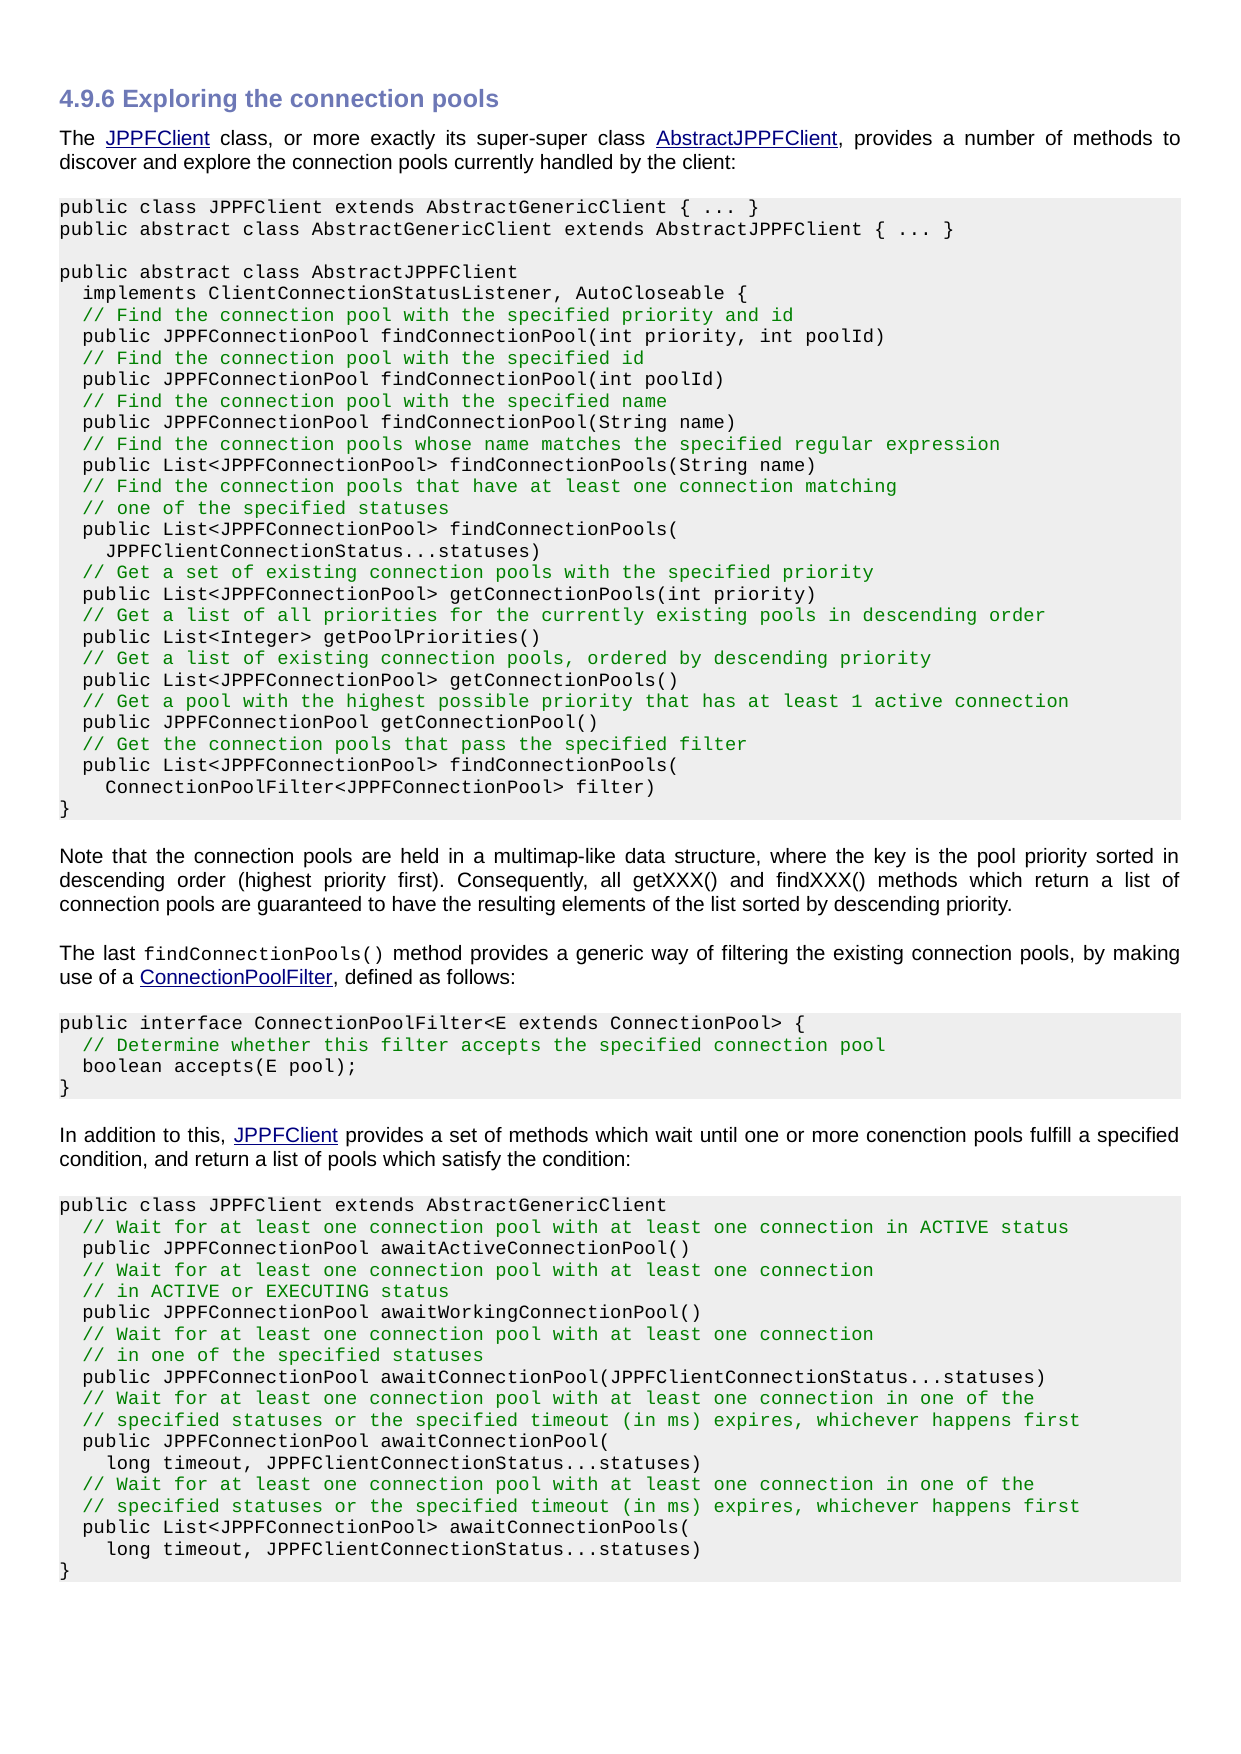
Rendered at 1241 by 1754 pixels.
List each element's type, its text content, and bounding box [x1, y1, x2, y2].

text public List<JPPFConnectionPool> awaitConnectionPools( [59, 1517, 1181, 1539]
text } [59, 1078, 1181, 1099]
text // in one of the specified statuses [59, 1346, 1181, 1367]
text public List<Integer> getPoolPriorities() [59, 627, 1181, 648]
text JPPFClientConnectionStatus...statuses) [59, 541, 1181, 563]
text ConnectionPoolFilter<JPPFConnectionPool> filter) [59, 777, 1181, 799]
text public List<JPPFConnectionPool> getConnectionPools(int priority) [59, 584, 1181, 606]
text // Wait for at least one connection pool with at least one connection [59, 1260, 1181, 1281]
text // Find the connection pools that have at least one connection matching [59, 477, 1181, 498]
text long timeout, JPPFClientConnectionStatus...statuses) [59, 1453, 1181, 1474]
text public JPPFConnectionPool awaitWorkingConnectionPool() [59, 1303, 1181, 1324]
text // Get the connection pools that pass the specified filter [59, 734, 1181, 756]
text // Get a list of existing connection pools, ordered by descending priority [59, 648, 1181, 670]
text // Find the connection pool with the specified id [59, 348, 1181, 369]
text The JPPFClient class, or more exactly its super-super class AbstractJPPFClient, provides a number of methods to discover and explore the connection pools currently handled by the client: [59, 126, 1181, 174]
text // specified statuses or the specified timeout (in ms) expires, whichever happens first [59, 1410, 1181, 1432]
text public JPPFConnectionPool findConnectionPool(int poolId) [59, 369, 1181, 391]
text // Find the connection pool with the specified name [59, 391, 1181, 412]
text public JPPFConnectionPool findConnectionPool(int priority, int poolId) [59, 327, 1181, 348]
text // Find the connection pools whose name matches the specified regular expression [59, 434, 1181, 455]
text The last findConnectionPools() method provides a generic way of filtering the existing connection pools, by making use of a ConnectionPoolFilter, defined as follows: [59, 940, 1181, 989]
text public List<JPPFConnectionPool> findConnectionPools( [59, 756, 1181, 777]
text public abstract class AbstractJPPFClient [59, 262, 1181, 284]
text public List<JPPFConnectionPool> getConnectionPools() [59, 670, 1181, 691]
text } [59, 799, 1181, 820]
text public class JPPFClient extends AbstractGenericClient { ... } [59, 198, 1181, 219]
text // in ACTIVE or EXECUTING status [59, 1281, 1181, 1303]
text // Get a set of existing connection pools with the specified priority [59, 563, 1181, 584]
text // Wait for at least one connection pool with at least one connection in one of the [59, 1474, 1181, 1496]
text } [59, 1560, 1181, 1582]
text public JPPFConnectionPool awaitConnectionPool(JPPFClientConnectionStatus...statuses) [59, 1367, 1181, 1389]
text public class JPPFClient extends AbstractGenericClient [59, 1196, 1181, 1217]
text In addition to this, JPPFClient provides a set of methods which wait until one or more conenction pools fulfill a specified condition, and return a list of pools which satisfy the condition: [59, 1123, 1181, 1171]
text // Wait for at least one connection pool with at least one connection in one of the [59, 1389, 1181, 1410]
text public List<JPPFConnectionPool> findConnectionPools(String name) [59, 455, 1181, 477]
text // one of the specified statuses [59, 498, 1181, 520]
text // Determine whether this filter accepts the specified connection pool [59, 1035, 1181, 1056]
text public JPPFConnectionPool awaitActiveConnectionPool() [59, 1238, 1181, 1260]
text public JPPFConnectionPool awaitConnectionPool( [59, 1432, 1181, 1453]
text public interface ConnectionPoolFilter<E extends ConnectionPool> { [59, 1013, 1181, 1035]
text public JPPFConnectionPool findConnectionPool(String name) [59, 412, 1181, 434]
text // Wait for at least one connection pool with at least one connection [59, 1324, 1181, 1346]
text public abstract class AbstractGenericClient extends AbstractJPPFClient { ... } [59, 219, 1181, 241]
text boolean accepts(E pool); [59, 1056, 1181, 1078]
text // Get a pool with the highest possible priority that has at least 1 active connection [59, 691, 1181, 713]
text // Find the connection pool with the specified priority and id [59, 305, 1181, 327]
text public JPPFConnectionPool getConnectionPool() [59, 713, 1181, 734]
text implements ClientConnectionStatusListener, AutoCloseable { [59, 284, 1181, 305]
text // Wait for at least one connection pool with at least one connection in ACTIVE status [59, 1217, 1181, 1238]
text Note that the connection pools are held in a multimap-like data structure, where the key is the pool priority sorted in descending order (highest priority first). Consequently, all getXXX() and findXXX() methods which return a list of connection pools are guaranteed to have the resulting elements of the list sorted by descending priority. [59, 844, 1181, 916]
text long timeout, JPPFClientConnectionStatus...statuses) [59, 1539, 1181, 1560]
subtitle Exploring the connection pools [59, 84, 1181, 113]
text // specified statuses or the specified timeout (in ms) expires, whichever happens first [59, 1496, 1181, 1517]
text public List<JPPFConnectionPool> findConnectionPools( [59, 520, 1181, 541]
text // Get a list of all priorities for the currently existing pools in descending order [59, 606, 1181, 627]
